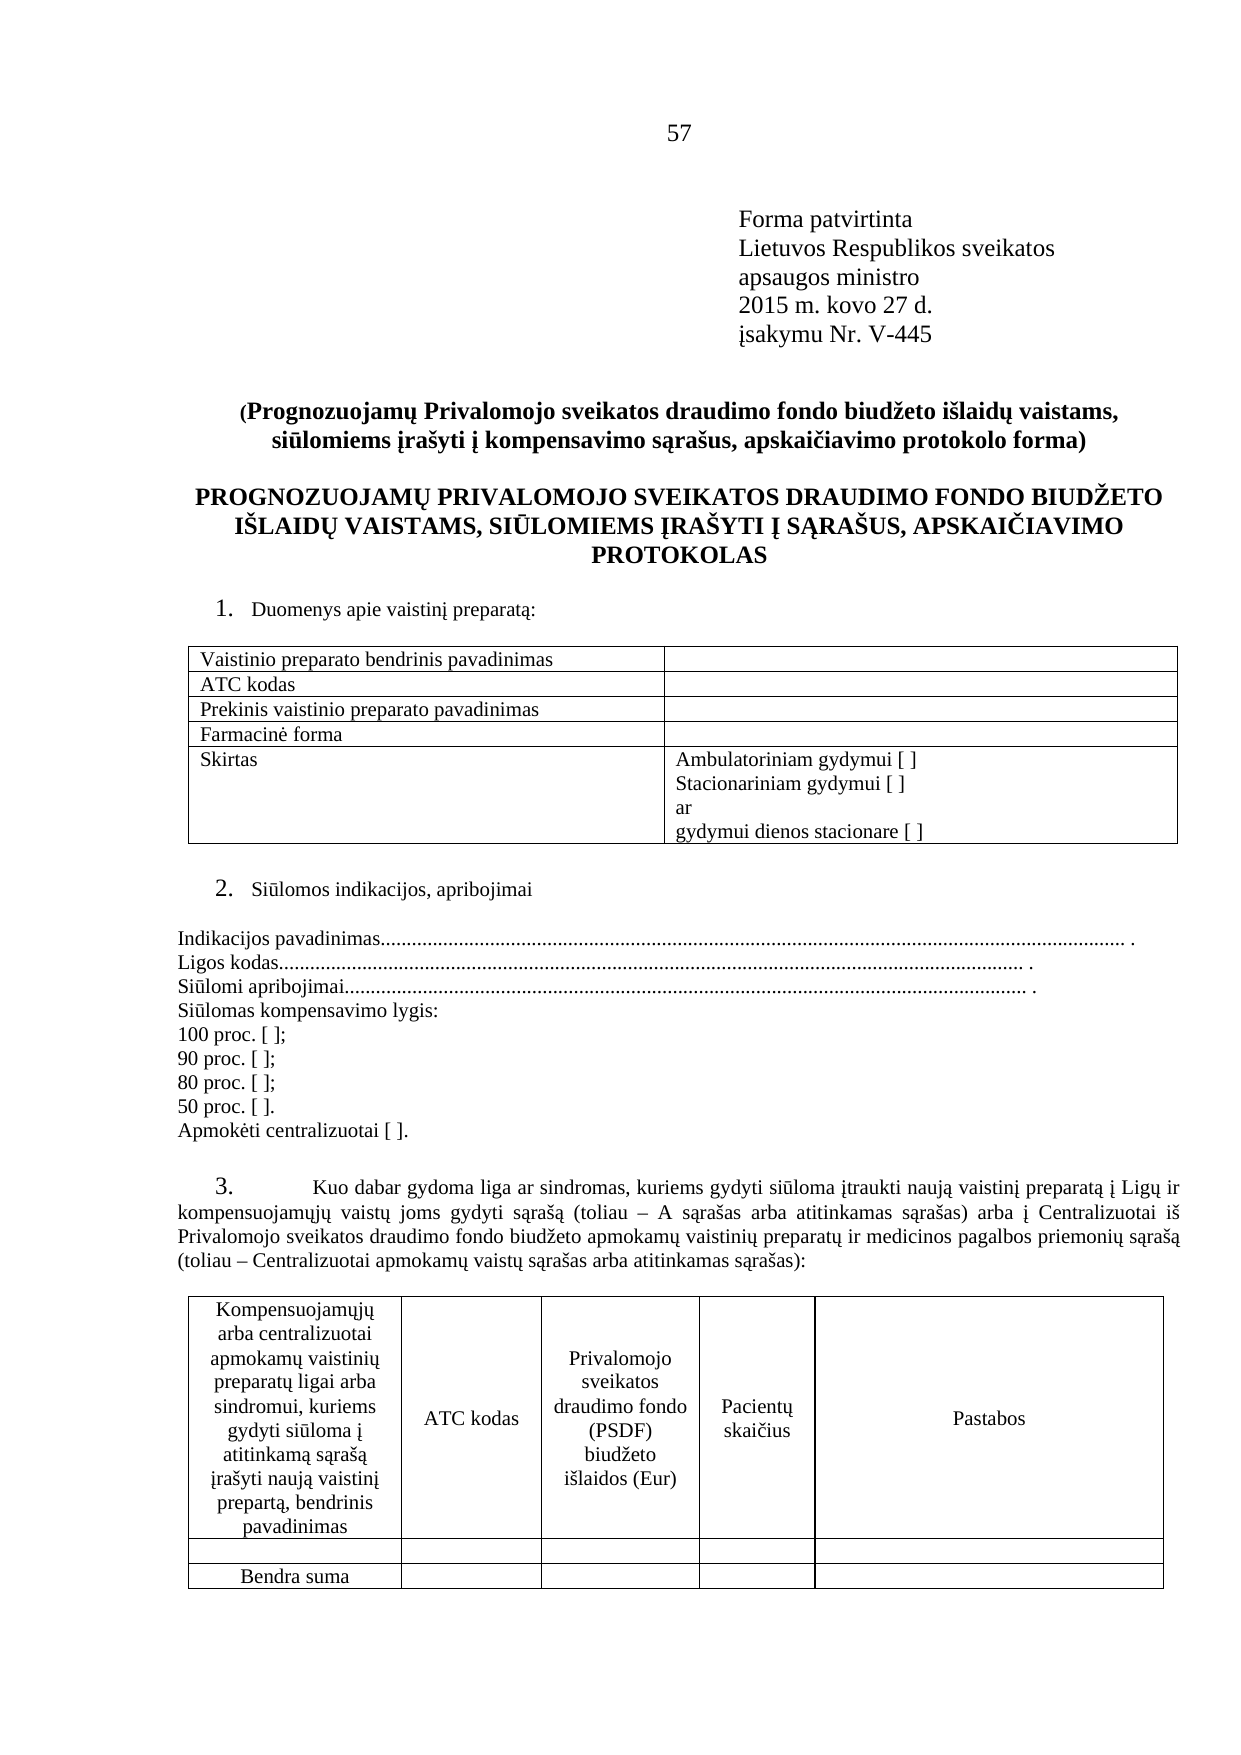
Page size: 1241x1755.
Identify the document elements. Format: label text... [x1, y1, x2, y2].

text 90 proc. [ ]; [177, 1046, 1181, 1070]
text Forma patvirtinta [177, 204, 1181, 233]
text Apmokėti centralizuotai [ ]. [177, 1118, 1181, 1142]
table_cell [700, 1564, 814, 1588]
table_header ATC kodas [402, 1297, 541, 1538]
text (Prognozuojamų Privalomojo sveikatos draudimo fondo biudžeto išlaidų vaistams, siūlomiems įrašyti į kompensavimo sąrašus, apskaičiavimo protokolo forma) [177, 396, 1181, 454]
table_cell [542, 1564, 699, 1588]
table_cell [402, 1564, 541, 1588]
text 2015 m. kovo 27 d. [177, 291, 1181, 319]
text 100 proc. [ ]; [177, 1022, 1181, 1046]
table_header Kompensuojamųjų arba centralizuotai apmokamų vaistinių preparatų ligai arba sindromui, kuriems gydyti siūloma į atitinkamą sąrašą įrašyti naują vaistinį prepartą, bendrinis pavadinimas [189, 1297, 401, 1538]
text Ligos kodas............................................................................................................................................... . [177, 950, 1181, 974]
text 3. Kuo dabar gydoma liga ar sindromas, kuriems gydyti siūloma įtraukti naują vaistinį preparatą į Ligų ir kompensuojamųjų vaistų joms gydyti sąrašą (toliau – A sąrašas arba atitinkamas sąrašas) arba į Centralizuotai iš Privalomojo sveikatos draudimo fondo biudžeto apmokamų vaistinių preparatų ir medicinos pagalbos priemonių sąrašą (toliau – Centralizuotai apmokamų vaistų sąrašas arba atitinkamas sąrašas): [177, 1171, 1181, 1272]
text Siūlomas kompensavimo lygis: [177, 998, 1181, 1022]
table_cell Prekinis vaistinio preparato pavadinimas [189, 697, 664, 721]
table_cell [665, 672, 1177, 696]
table_cell Farmacinė forma [189, 722, 664, 746]
table_cell [816, 1539, 1163, 1563]
table_cell [189, 1539, 401, 1563]
text Siūlomi apribojimai................................................................................................................................... . [177, 974, 1181, 998]
text 1. Duomenys apie vaistinį preparatą: [215, 593, 1181, 622]
text 50 proc. [ ]. [177, 1094, 1181, 1118]
text 2. Siūlomos indikacijos, apribojimai [215, 873, 1181, 902]
table_header [665, 647, 1177, 671]
table_cell [665, 697, 1177, 721]
text Lietuvos Respublikos sveikatos [177, 233, 1181, 262]
table_cell Bendra suma [189, 1564, 401, 1588]
table_header Privalomojo sveikatos draudimo fondo (PSDF) biudžeto išlaidos (Eur) [542, 1297, 699, 1538]
table_cell [665, 722, 1177, 746]
table_cell ATC kodas [189, 672, 664, 696]
table_cell [542, 1539, 699, 1563]
table_header Pacientų skaičius [700, 1297, 814, 1538]
text PROGNOZUOJAMŲ PRIVALOMOJO SVEIKATOS DRAUDIMO FONDO BIUDŽETO IŠLAIDŲ VAISTAMS, SIŪLOMIEMS ĮRAŠYTI Į SĄRAŠUS, APSKAIČIAVIMO PROTOKOLAS [177, 482, 1181, 569]
table_cell Skirtas [189, 747, 664, 843]
table_cell Ambulatoriniam gydymui [ ] Stacionariniam gydymui [ ] ar gydymui dienos stacionare [ ] [665, 747, 1177, 843]
text 80 proc. [ ]; [177, 1070, 1181, 1094]
table_header Vaistinio preparato bendrinis pavadinimas [189, 647, 664, 671]
text įsakymu Nr. V-445 [177, 319, 1181, 348]
text Indikacijos pavadinimas............................................................................................................................................... . [177, 926, 1181, 950]
table_cell [402, 1539, 541, 1563]
table_header Pastabos [816, 1297, 1163, 1538]
text apsaugos ministro [177, 262, 1181, 291]
table_cell [700, 1539, 814, 1563]
table_cell [816, 1564, 1163, 1588]
